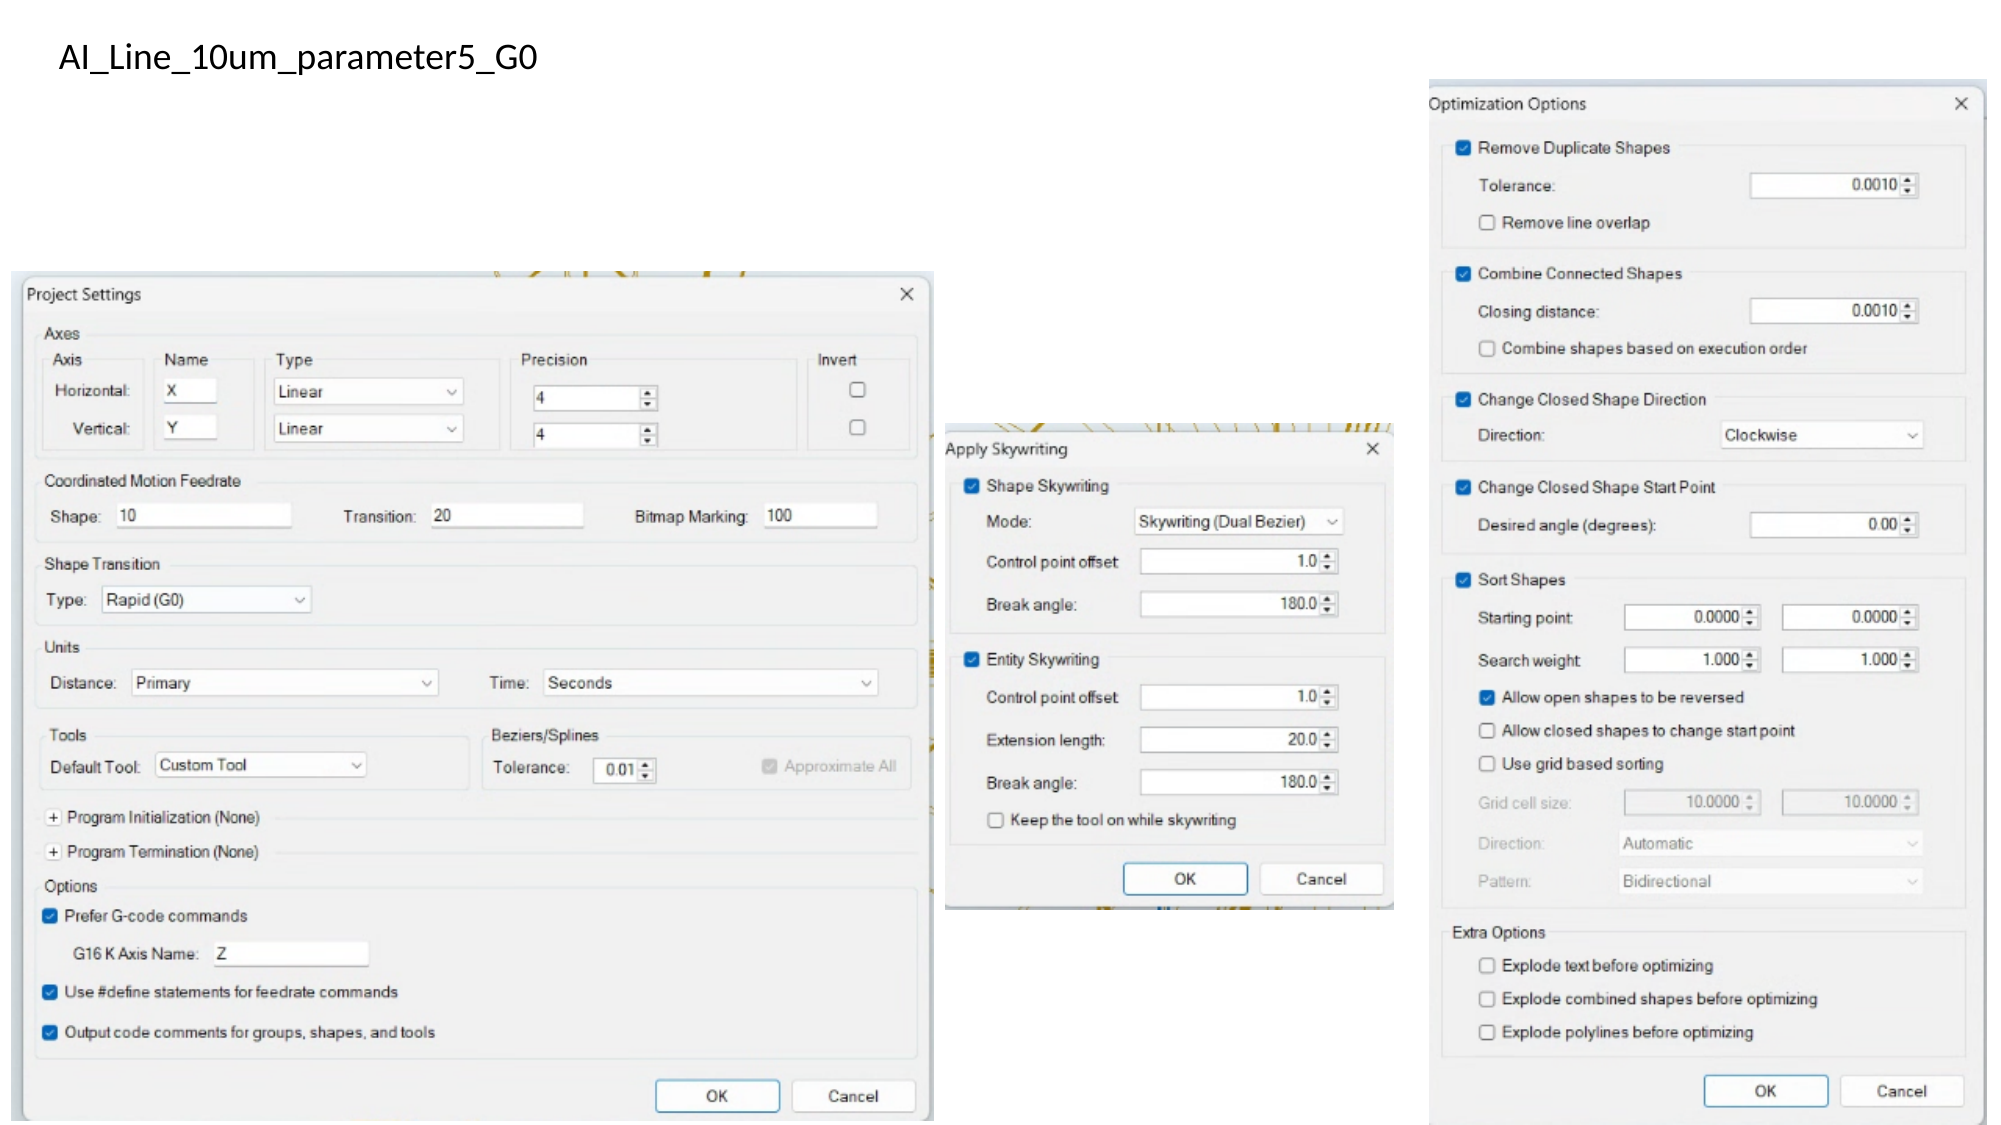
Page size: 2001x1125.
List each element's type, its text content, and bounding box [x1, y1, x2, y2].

picture [945, 423, 1394, 910]
picture [11, 271, 934, 1121]
text_box AI_Line_10um_parameter5_G0 [59, 36, 568, 83]
picture [1429, 79, 1987, 1125]
